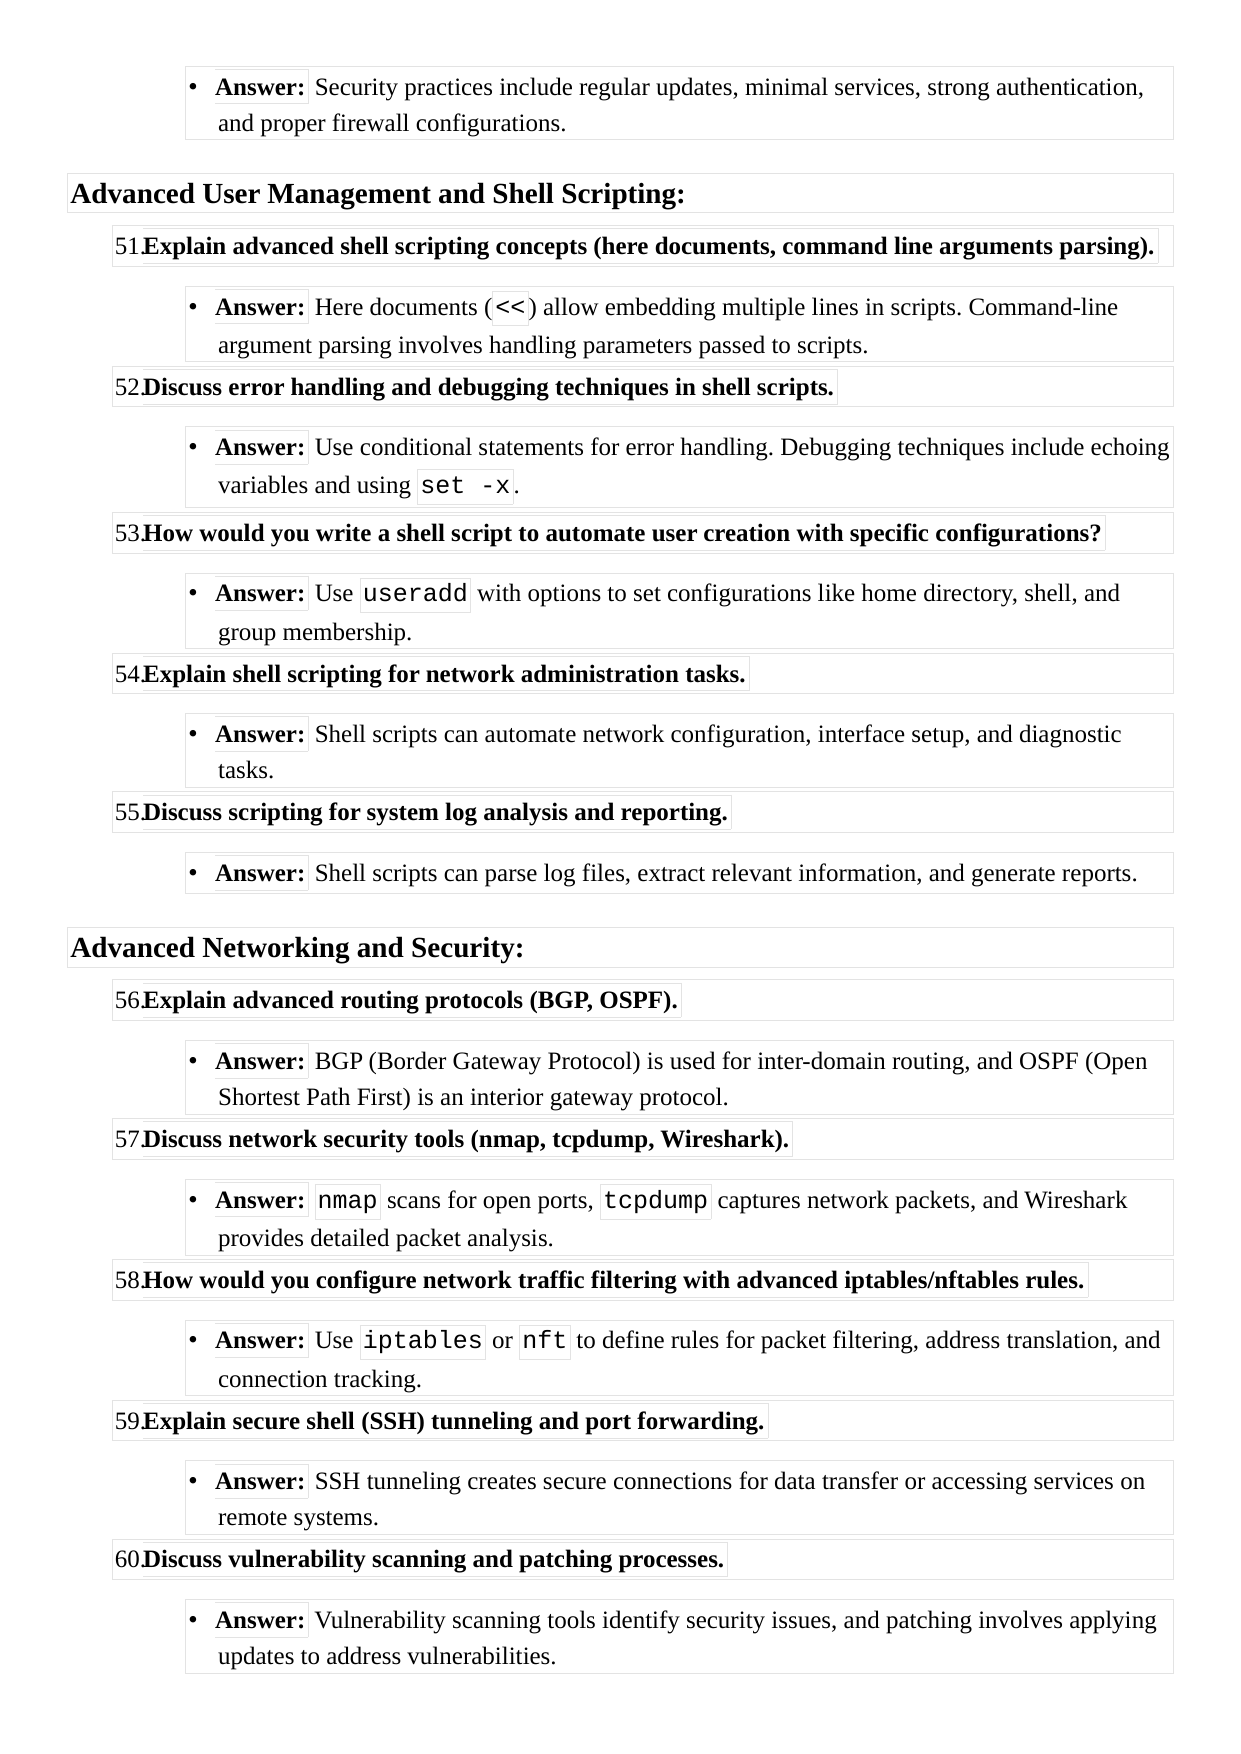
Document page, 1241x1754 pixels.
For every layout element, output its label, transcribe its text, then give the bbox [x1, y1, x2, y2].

list Explain advanced routing protocols (BGP, OSPF). [113, 980, 1173, 1020]
list Answer: Here documents (<<) allow embedding multiple lines in scripts. Command-line argument parsing involves handling parameters passed to scripts. [186, 287, 1173, 361]
list How would you write a shell script to automate user creation with specific configurations? [113, 513, 1173, 553]
list How would you configure network traffic filtering with advanced iptables/nftables rules. [113, 1260, 1173, 1300]
list Discuss scripting for system log analysis and reporting. [113, 792, 1173, 832]
list Discuss error handling and debugging techniques in shell scripts. [113, 367, 1173, 406]
list Answer: Security practices include regular updates, minimal services, strong authentication, and proper firewall configurations. [186, 67, 1173, 139]
list Discuss network security tools (nmap, tcpdump, Wireshark). [113, 1119, 1173, 1159]
list Answer: Use iptables or nft to define rules for packet filtering, address translation, and connection tracking. [186, 1321, 1173, 1395]
subtitle Advanced Networking and Security: [68, 928, 1173, 967]
list Answer: Use useradd with options to set configurations like home directory, shell, and group membership. [186, 574, 1173, 648]
list Explain advanced shell scripting concepts (here documents, command line arguments parsing). [113, 226, 1173, 266]
list Answer: Shell scripts can automate network configuration, interface setup, and diagnostic tasks. [186, 714, 1173, 787]
list Answer: nmap scans for open ports, tcpdump captures network packets, and Wireshark provides detailed packet analysis. [186, 1180, 1173, 1255]
list Discuss vulnerability scanning and patching processes. [113, 1540, 1173, 1579]
list Answer: SSH tunneling creates secure connections for data transfer or accessing services on remote systems. [186, 1461, 1173, 1534]
list Explain secure shell (SSH) tunneling and port forwarding. [113, 1401, 1173, 1440]
list Answer: Vulnerability scanning tools identify security issues, and patching involves applying updates to address vulnerabilities. [186, 1600, 1173, 1673]
list Answer: Use conditional statements for error handling. Debugging techniques include echoing variables and using set -x. [186, 427, 1173, 507]
list Answer: Shell scripts can parse log files, extract relevant information, and generate reports. [186, 853, 1173, 893]
subtitle Advanced User Management and Shell Scripting: [68, 174, 1173, 212]
list Explain shell scripting for network administration tasks. [113, 654, 1173, 693]
list Answer: BGP (Border Gateway Protocol) is used for inter-domain routing, and OSPF (Open Shortest Path First) is an interior gateway protocol. [186, 1041, 1173, 1114]
